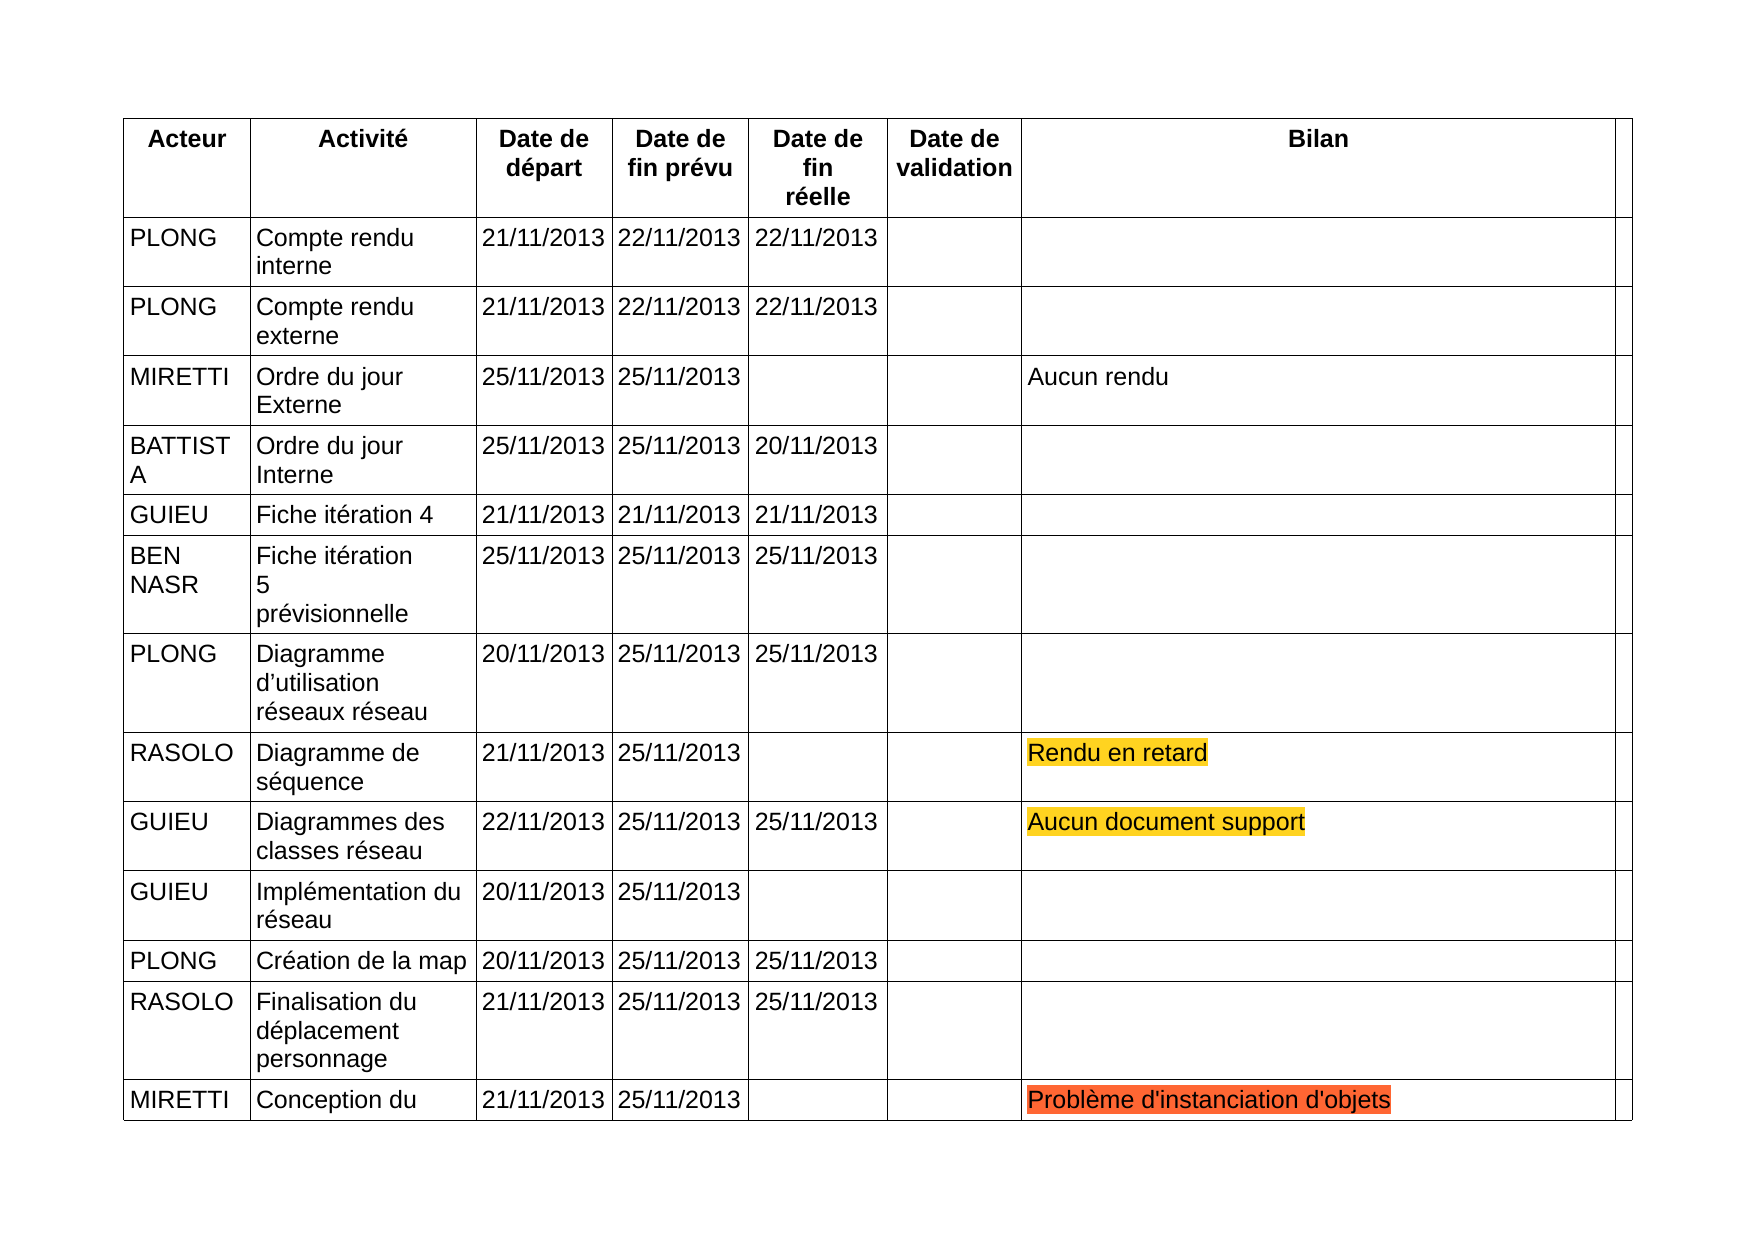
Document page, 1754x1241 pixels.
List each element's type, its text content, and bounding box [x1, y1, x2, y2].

table_cell 25/11/2013 [613, 1080, 748, 1119]
table_cell Rendu en retard [1022, 733, 1615, 801]
table_cell BATTISTA [124, 426, 250, 494]
table_cell [888, 871, 1021, 940]
table_cell 25/11/2013 [749, 802, 887, 870]
table_cell RASOLO [124, 982, 250, 1079]
table_cell 22/11/2013 [749, 287, 887, 355]
table_cell [1616, 356, 1632, 425]
table_cell [1616, 941, 1632, 981]
table_cell 25/11/2013 [477, 356, 612, 425]
table_cell 25/11/2013 [613, 871, 748, 940]
table_header [1616, 119, 1632, 216]
table_cell [888, 733, 1021, 801]
table_cell 22/11/2013 [613, 218, 748, 286]
table_cell [888, 356, 1021, 425]
table_cell [888, 634, 1021, 731]
table_cell [1022, 941, 1615, 981]
table_cell 25/11/2013 [749, 941, 887, 981]
table_cell [888, 982, 1021, 1079]
table_cell [888, 495, 1021, 535]
table_cell [1616, 218, 1632, 286]
table_cell [1616, 495, 1632, 535]
table_cell GUIEU [124, 871, 250, 940]
table_cell [1022, 536, 1615, 633]
table_cell Fiche itération 5 prévisionnelle [251, 536, 476, 633]
table_cell 25/11/2013 [749, 634, 887, 731]
table_cell 20/11/2013 [477, 941, 612, 981]
table_header Bilan [1022, 119, 1615, 216]
table_cell [1616, 634, 1632, 731]
table_cell [749, 733, 887, 801]
table_cell [1616, 426, 1632, 494]
table_cell [1022, 218, 1615, 286]
table_cell [1616, 287, 1632, 355]
table_cell Diagramme d’utilisation réseaux réseau [251, 634, 476, 731]
table_cell 25/11/2013 [613, 802, 748, 870]
table_cell Aucun rendu [1022, 356, 1615, 425]
table_cell Ordre du jour Interne [251, 426, 476, 494]
table_cell PLONG [124, 218, 250, 286]
table_cell 21/11/2013 [477, 733, 612, 801]
table_cell 22/11/2013 [613, 287, 748, 355]
table_header Date de fin prévu [613, 119, 748, 216]
table_cell 25/11/2013 [749, 982, 887, 1079]
table_cell Aucun document support [1022, 802, 1615, 870]
table_cell Fiche itération 4 [251, 495, 476, 535]
table_cell 20/11/2013 [749, 426, 887, 494]
table_cell 25/11/2013 [613, 733, 748, 801]
table_cell 25/11/2013 [477, 426, 612, 494]
table_cell [1616, 982, 1632, 1079]
table_cell MIRETTI [124, 1080, 250, 1119]
table_cell BEN NASR [124, 536, 250, 633]
table_cell 22/11/2013 [477, 802, 612, 870]
table_header Acteur [124, 119, 250, 216]
table_cell 25/11/2013 [613, 536, 748, 633]
table_cell 21/11/2013 [477, 1080, 612, 1119]
table_cell Diagrammes des classes réseau [251, 802, 476, 870]
table_cell [1616, 536, 1632, 633]
table_cell [1616, 733, 1632, 801]
table_header Activité [251, 119, 476, 216]
table_cell Implémentation du réseau [251, 871, 476, 940]
table_cell [888, 536, 1021, 633]
table_cell [888, 1080, 1021, 1119]
table_cell 25/11/2013 [477, 536, 612, 633]
table_cell 25/11/2013 [613, 982, 748, 1079]
table_cell 21/11/2013 [477, 495, 612, 535]
table_cell PLONG [124, 287, 250, 355]
table_cell [888, 941, 1021, 981]
table_cell [749, 871, 887, 940]
table_cell [1022, 426, 1615, 494]
table_cell [1022, 982, 1615, 1079]
table_cell [1616, 871, 1632, 940]
table_header Date de départ [477, 119, 612, 216]
table_cell [749, 1080, 887, 1119]
table_cell 21/11/2013 [477, 287, 612, 355]
table_cell [1022, 495, 1615, 535]
table_cell 21/11/2013 [477, 982, 612, 1079]
table_cell [749, 356, 887, 425]
table_cell [888, 287, 1021, 355]
table_cell [1022, 871, 1615, 940]
table_header Date de validation [888, 119, 1021, 216]
table_cell 21/11/2013 [477, 218, 612, 286]
table_cell [888, 218, 1021, 286]
table_cell Ordre du jour Externe [251, 356, 476, 425]
table_cell Conception du [251, 1080, 476, 1119]
table_cell Diagramme de séquence [251, 733, 476, 801]
table_cell [1616, 1080, 1632, 1119]
table_cell GUIEU [124, 802, 250, 870]
table_cell Compte rendu interne [251, 218, 476, 286]
table_cell 20/11/2013 [477, 871, 612, 940]
table_cell PLONG [124, 941, 250, 981]
table_cell 22/11/2013 [749, 218, 887, 286]
table_header Date de fin réelle [749, 119, 887, 216]
table_cell 25/11/2013 [613, 634, 748, 731]
table_cell Finalisation du déplacement personnage [251, 982, 476, 1079]
table_cell [1616, 802, 1632, 870]
table_cell 21/11/2013 [613, 495, 748, 535]
table_cell 25/11/2013 [613, 941, 748, 981]
table_cell MIRETTI [124, 356, 250, 425]
table_cell 25/11/2013 [613, 426, 748, 494]
table_cell PLONG [124, 634, 250, 731]
table_cell [888, 802, 1021, 870]
table_cell 21/11/2013 [749, 495, 887, 535]
table_cell 25/11/2013 [613, 356, 748, 425]
table_cell [1022, 634, 1615, 731]
table_cell 25/11/2013 [749, 536, 887, 633]
table_cell Problème d'instanciation d'objets [1022, 1080, 1615, 1119]
table_cell 20/11/2013 [477, 634, 612, 731]
table_cell Compte rendu externe [251, 287, 476, 355]
table_cell GUIEU [124, 495, 250, 535]
table_cell RASOLO [124, 733, 250, 801]
table_cell Création de la map [251, 941, 476, 981]
table_cell [1022, 287, 1615, 355]
table_cell [888, 426, 1021, 494]
